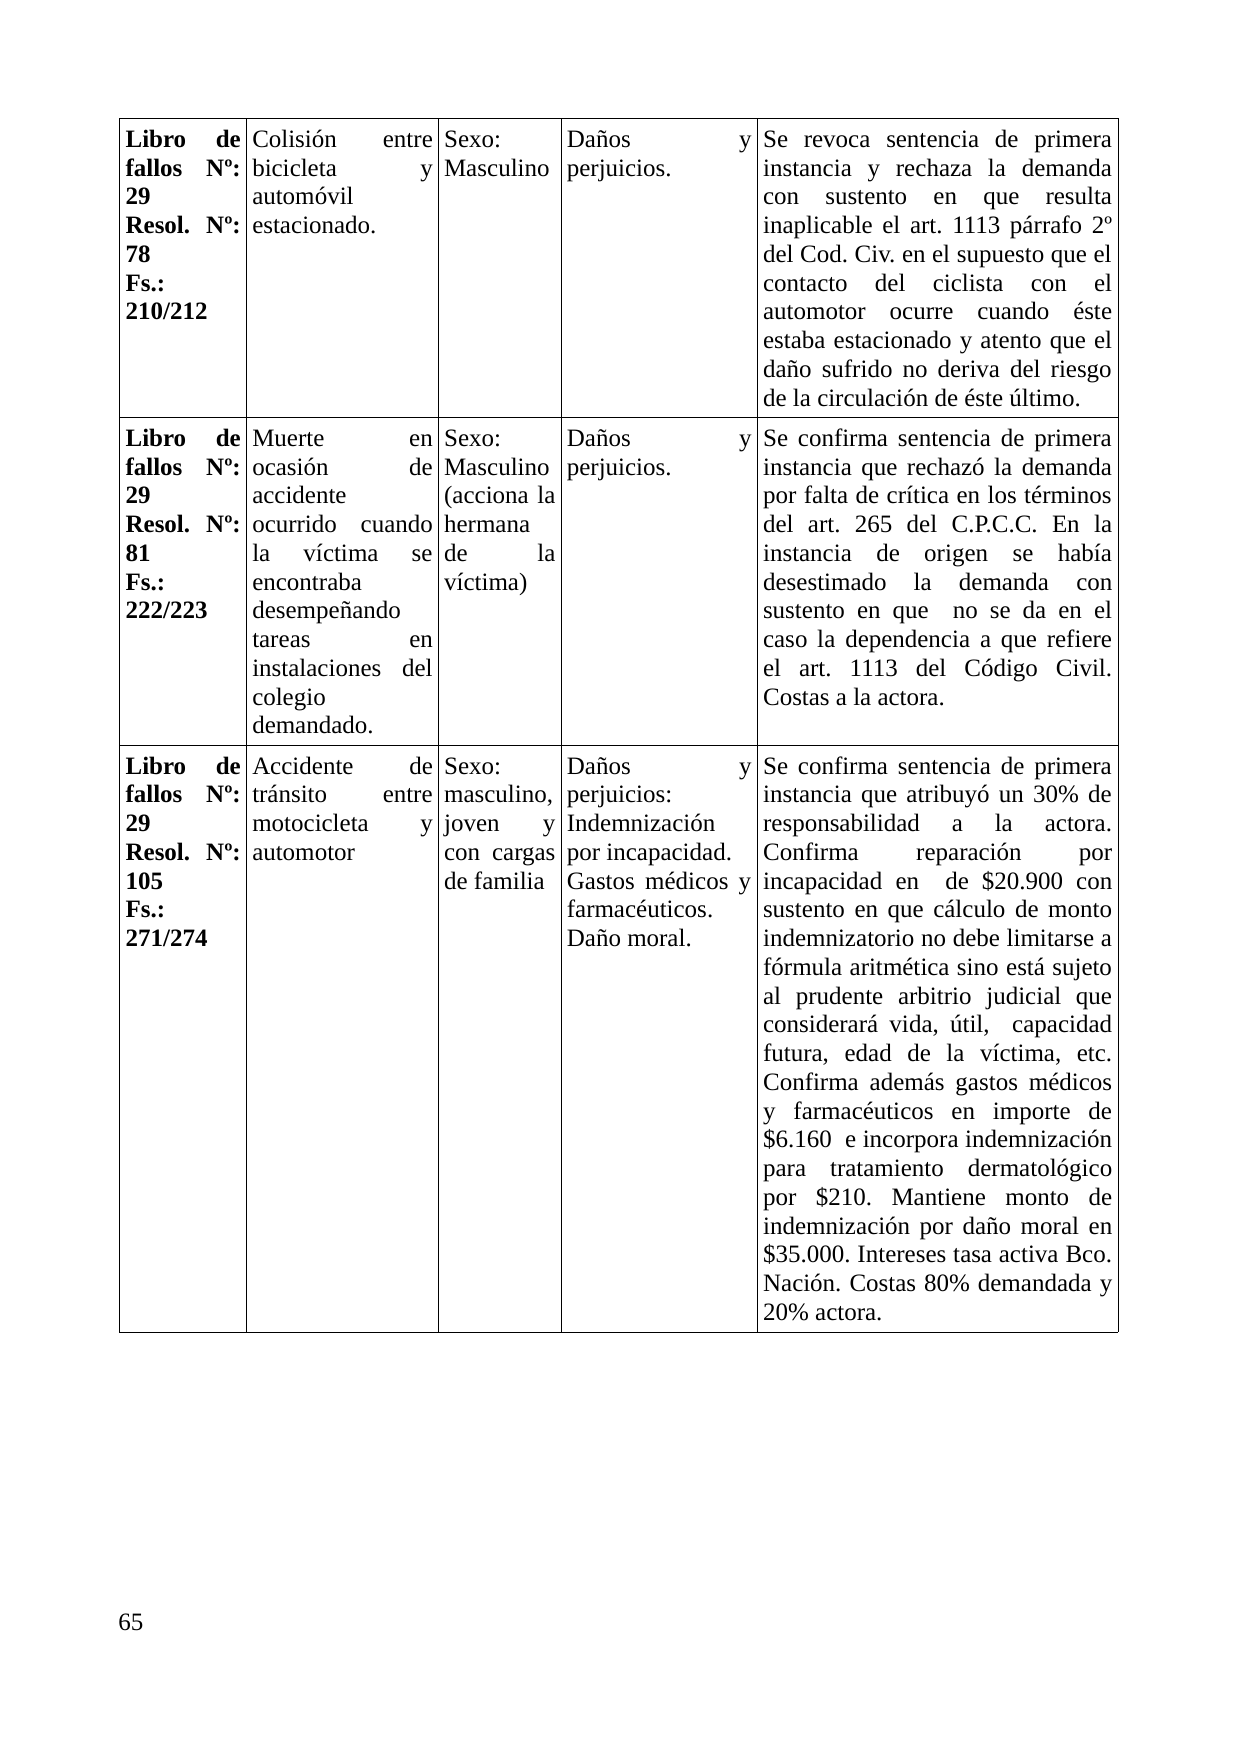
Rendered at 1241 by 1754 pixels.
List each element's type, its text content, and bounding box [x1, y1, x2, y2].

table_cell Sexo: masculino, joven y con cargas de familia [439, 746, 561, 1332]
table_cell Daños y perjuicios. [562, 119, 757, 417]
table_cell Muerte en ocasión de accidente ocurrido cuando la víctima se encontraba desempeñando tareas en instalaciones del colegio demandado. [247, 418, 438, 745]
table_cell Libro de fallos Nº: 29 Resol. Nº: 78 Fs.: 210/212 [120, 119, 246, 417]
table_cell Accidente de tránsito entre motocicleta y automotor [247, 746, 438, 1332]
table_cell Se confirma sentencia de primera instancia que atribuyó un 30% de responsabilidad a la actora. Confirma reparación por incapacidad en de $20.900 con sustento en que cálculo de monto indemnizatorio no debe limitarse a fórmula aritmética sino está sujeto al prudente arbitrio judicial que considerará vida, útil, capacidad futura, edad de la víctima, etc. Confirma además gastos médicos y farmacéuticos en importe de $6.160 e incorpora indemnización para tratamiento dermatológico por $210. Mantiene monto de indemnización por daño moral en $35.000. Intereses tasa activa Bco. Nación. Costas 80% demandada y 20% actora. [758, 746, 1118, 1332]
table_cell Colisión entre bicicleta y automóvil estacionado. [247, 119, 438, 417]
table_cell Daños y perjuicios. [562, 418, 757, 745]
table_cell Libro de fallos Nº: 29 Resol. Nº: 81 Fs.: 222/223 [120, 418, 246, 745]
table_cell Sexo: Masculino (acciona la hermana de la víctima) [439, 418, 561, 745]
table_cell Libro de fallos Nº: 29 Resol. Nº: 105 Fs.: 271/274 [120, 746, 246, 1332]
table_cell Se revoca sentencia de primera instancia y rechaza la demanda con sustento en que resulta inaplicable el art. 1113 párrafo 2º del Cod. Civ. en el supuesto que el contacto del ciclista con el automotor ocurre cuando éste estaba estacionado y atento que el daño sufrido no deriva del riesgo de la circulación de éste último. [758, 119, 1118, 417]
table_cell Se confirma sentencia de primera instancia que rechazó la demanda por falta de crítica en los términos del art. 265 del C.P.C.C. En la instancia de origen se había desestimado la demanda con sustento en que no se da en el caso la dependencia a que refiere el art. 1113 del Código Civil. Costas a la actora. [758, 418, 1118, 745]
table_cell Sexo: Masculino [439, 119, 561, 417]
table_cell Daños y perjuicios: Indemnización por incapacidad. Gastos médicos y farmacéuticos. Daño moral. [562, 746, 757, 1332]
